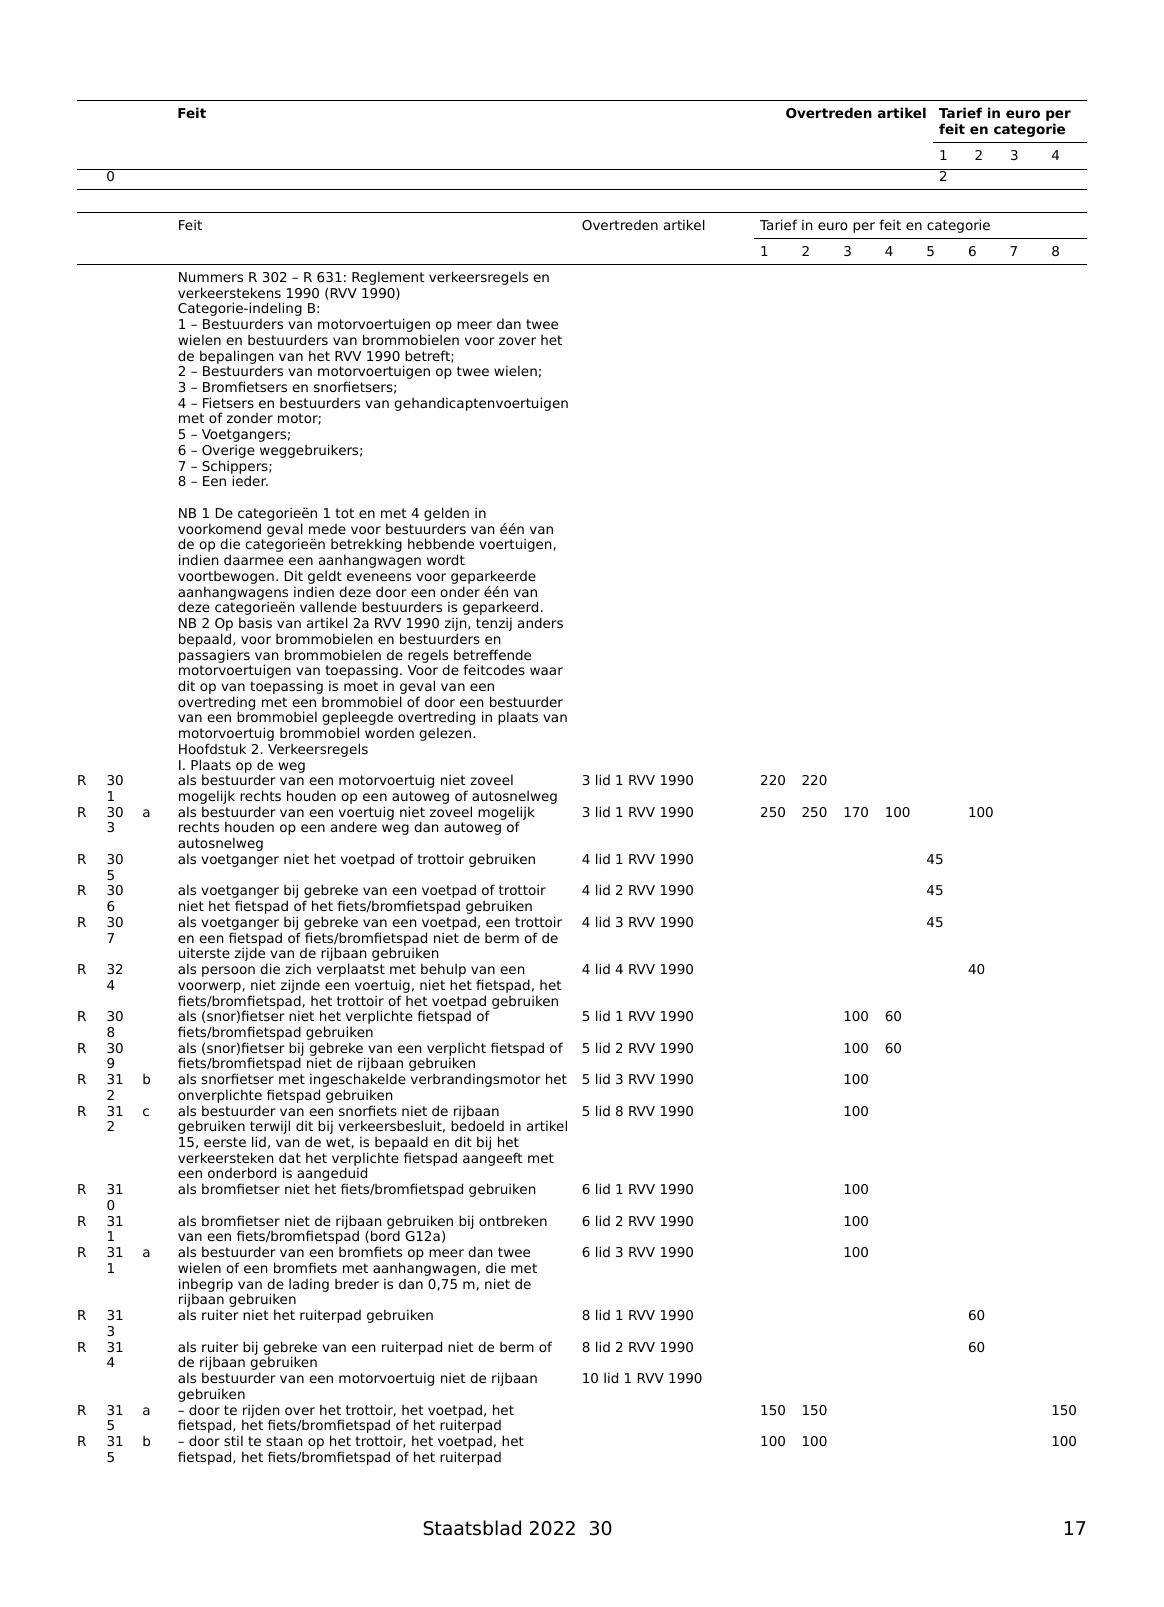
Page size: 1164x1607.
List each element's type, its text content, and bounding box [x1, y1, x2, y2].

table_cell [101, 427, 136, 443]
table_cell [576, 616, 754, 742]
table_cell a [136, 1402, 172, 1434]
table_cell [879, 1182, 920, 1213]
table_cell [796, 1245, 837, 1308]
table_cell [1004, 616, 1045, 742]
table_cell [837, 427, 879, 443]
table_cell [1045, 1308, 1087, 1339]
table_cell R [77, 1339, 101, 1371]
table_cell [754, 962, 796, 1009]
table_cell [796, 1182, 837, 1213]
table_cell [796, 364, 837, 380]
table_header Tarief in euro per feit en categorie [933, 101, 1087, 142]
table_cell [1045, 506, 1087, 616]
table_cell [879, 301, 920, 317]
table_cell [1045, 1009, 1087, 1041]
table_cell [796, 1041, 837, 1072]
table_cell [879, 1402, 920, 1434]
table_cell [136, 915, 172, 962]
table_cell 45 [920, 915, 962, 962]
table_cell als persoon die zich verplaatst met behulp van een voorwerp, niet zijnde een voertuig, niet het fietspad, het fiets/bromfietspad, het trottoir of het voetpad gebruiken [172, 962, 576, 1009]
table_cell [962, 1182, 1003, 1213]
table_cell [1004, 883, 1045, 915]
table_cell [1045, 883, 1087, 915]
table_cell [754, 852, 796, 883]
table_cell [101, 474, 136, 490]
table_cell [1004, 742, 1045, 757]
table_cell [962, 380, 1003, 396]
table_cell 60 [879, 1009, 920, 1041]
table_cell [1004, 1434, 1045, 1465]
table_cell 10 lid 1 RVV 1990 [576, 1371, 754, 1402]
table_cell 45 [920, 852, 962, 883]
table_cell 6 lid 1 RVV 1990 [576, 1182, 754, 1213]
table_cell [136, 396, 172, 427]
table_cell [754, 742, 796, 757]
table_cell [920, 506, 962, 616]
table_cell [879, 915, 920, 962]
table_cell R [77, 1434, 101, 1465]
table_cell [1045, 265, 1087, 301]
table_cell 45 [920, 883, 962, 915]
table_cell [136, 962, 172, 1009]
table_cell [920, 301, 962, 317]
table_cell [77, 459, 101, 474]
table_cell [920, 1214, 962, 1245]
table_cell [920, 1371, 962, 1402]
table_cell [754, 443, 796, 458]
table_cell 5 lid 8 RVV 1990 [576, 1104, 754, 1182]
table_cell Categorie-indeling B: [172, 301, 576, 317]
table_cell [1004, 1308, 1045, 1339]
table_cell [920, 1434, 962, 1465]
table_cell [1045, 1339, 1087, 1371]
table_cell [962, 396, 1003, 427]
table_cell [77, 427, 101, 443]
table_cell [1045, 758, 1087, 773]
table_cell [77, 1371, 101, 1402]
table_cell [576, 396, 754, 427]
table_cell R [77, 1402, 101, 1434]
table_cell [1045, 773, 1087, 804]
table_cell 4 lid 2 RVV 1990 [576, 883, 754, 915]
table_cell als voetganger bij gebreke van een voetpad of trottoir niet het fietspad of het fiets/bromfietspad gebruiken [172, 883, 576, 915]
table_cell [77, 396, 101, 427]
table_cell 5 lid 3 RVV 1990 [576, 1072, 754, 1103]
table_cell 150 [1045, 1402, 1087, 1434]
table_cell a [136, 1245, 172, 1308]
table_cell [136, 490, 172, 506]
table_cell [1004, 443, 1045, 458]
table_cell [1045, 852, 1087, 883]
table_cell [1004, 317, 1045, 364]
table_cell 3 – Bromfietsers en snorfietsers; [172, 380, 576, 396]
table_cell [879, 396, 920, 427]
table_cell 3 lid 1 RVV 1990 [576, 805, 754, 852]
table_cell [754, 616, 796, 742]
table_cell [837, 1308, 879, 1339]
table_cell [136, 265, 172, 301]
table_cell 8 lid 2 RVV 1990 [576, 1339, 754, 1371]
table_cell [1004, 396, 1045, 427]
table_cell [77, 301, 101, 317]
table_cell [1004, 1041, 1045, 1072]
table_cell [1045, 1182, 1087, 1213]
table_cell [576, 1402, 754, 1434]
table_cell [77, 506, 101, 616]
table_cell b [136, 1072, 172, 1103]
table_cell [1045, 443, 1087, 458]
table_cell [879, 1308, 920, 1339]
table_cell [754, 301, 796, 317]
table_header [136, 213, 172, 238]
table_cell 315 [101, 1402, 136, 1434]
table_cell [101, 742, 136, 757]
table_cell [1004, 1072, 1045, 1103]
table_cell [754, 915, 796, 962]
table_cell [77, 758, 101, 773]
table_cell [77, 265, 101, 301]
table_cell [1045, 459, 1087, 474]
table_cell [136, 742, 172, 757]
table_header Overtreden artikel [576, 213, 754, 238]
table_cell [754, 380, 796, 396]
table_cell 306 [101, 883, 136, 915]
table_cell 100 [837, 1182, 879, 1213]
table_cell [920, 1104, 962, 1182]
table_cell [962, 1371, 1003, 1402]
table_cell [1045, 364, 1087, 380]
table_cell [101, 396, 136, 427]
table_cell [879, 364, 920, 380]
table_cell 8 [1045, 239, 1087, 264]
table_cell [962, 301, 1003, 317]
table_cell [1045, 301, 1087, 317]
table_cell [879, 883, 920, 915]
table_cell [136, 301, 172, 317]
table_cell 150 [754, 1402, 796, 1434]
table_cell [1004, 1371, 1045, 1402]
table_header [77, 101, 100, 142]
table_cell [796, 1214, 837, 1245]
table_cell [754, 1041, 796, 1072]
table_cell 5 lid 2 RVV 1990 [576, 1041, 754, 1072]
table_cell 2 – Bestuurders van motorvoertuigen op twee wielen; [172, 364, 576, 380]
table_cell [754, 265, 796, 301]
table_cell [77, 490, 101, 506]
table_cell [101, 506, 136, 616]
table_cell [796, 742, 837, 757]
table_cell 60 [879, 1041, 920, 1072]
table_cell [920, 1009, 962, 1041]
table_cell [77, 238, 101, 264]
table_cell 8 – Een ieder. [172, 474, 576, 490]
table_cell [1004, 170, 1045, 189]
table_cell als (snor)fietser bij gebreke van een verplicht fietspad of fiets/bromfietspad niet de rijbaan gebruiken [172, 1041, 576, 1072]
table_cell 60 [962, 1308, 1003, 1339]
table_cell [1004, 1245, 1045, 1308]
table_cell [879, 380, 920, 396]
table_cell als ruiter bij gebreke van een ruiterpad niet de berm of de rijbaan gebruiken [172, 1339, 576, 1371]
table_cell [1004, 1009, 1045, 1041]
table_cell [920, 742, 962, 757]
table_cell [962, 852, 1003, 883]
table_cell [101, 459, 136, 474]
table_cell R [77, 1182, 101, 1213]
table_cell 3 [837, 239, 879, 264]
table_cell [962, 1402, 1003, 1434]
table_cell [754, 1371, 796, 1402]
table_cell [920, 1072, 962, 1103]
table_cell [1045, 317, 1087, 364]
table_cell 312 [101, 1072, 136, 1103]
table_cell [920, 1041, 962, 1072]
table_cell 314 [101, 1339, 136, 1371]
table_cell als bromfietser niet de rijbaan gebruiken bij ontbreken van een fiets/bromfietspad (bord G12a) [172, 1214, 576, 1245]
table_header [101, 213, 136, 238]
table_cell Hoofdstuk 2. Verkeersregels [172, 742, 576, 757]
table_cell [837, 443, 879, 458]
table_cell 6 [962, 239, 1003, 264]
table_cell Nummers R 302 – R 631: Reglement verkeersregels en verkeerstekens 1990 (RVV 1990) [172, 265, 576, 301]
table_cell 311 [101, 1214, 136, 1245]
table_cell [837, 301, 879, 317]
table_cell R [77, 1308, 101, 1339]
table_cell [1004, 1402, 1045, 1434]
table_cell [879, 459, 920, 474]
table_cell [837, 616, 879, 742]
table_cell [101, 317, 136, 364]
table_cell [837, 474, 879, 490]
table_cell 3 [1004, 143, 1045, 168]
table_cell [837, 852, 879, 883]
table_cell [754, 758, 796, 773]
table_cell [837, 380, 879, 396]
table_cell [837, 364, 879, 380]
table_cell [1004, 962, 1045, 1009]
table_cell [576, 742, 754, 757]
table_cell [879, 474, 920, 490]
table_cell 313 [101, 1308, 136, 1339]
table_cell 40 [962, 962, 1003, 1009]
table_cell [920, 317, 962, 364]
table_cell [1045, 1245, 1087, 1308]
table_cell 307 [101, 915, 136, 962]
table_cell [879, 962, 920, 1009]
table_cell als voetganger bij gebreke van een voetpad, een trottoir en een fietspad of fiets/bromfietspad niet de berm of de uiterste zijde van de rijbaan gebruiken [172, 915, 576, 962]
table_cell [1045, 490, 1087, 506]
table_cell I. Plaats op de weg [172, 758, 576, 773]
table_cell [1004, 773, 1045, 804]
table_cell [77, 142, 100, 168]
table_cell [576, 459, 754, 474]
table_cell 2 [969, 143, 1004, 168]
table_cell [796, 758, 837, 773]
table_cell 5 [920, 239, 962, 264]
table_cell [101, 265, 136, 301]
table_cell als bestuurder van een motorvoertuig niet zoveel mogelijk rechts houden op een autoweg of autosnelweg [172, 773, 576, 804]
table_cell [136, 1041, 172, 1072]
table_cell [879, 1214, 920, 1245]
table_cell [136, 1182, 172, 1213]
table_cell R [77, 1072, 101, 1103]
table_cell [1004, 1339, 1045, 1371]
table_cell [754, 317, 796, 364]
table_cell 309 [101, 1041, 136, 1072]
table_cell [576, 1434, 754, 1465]
table_cell [796, 427, 837, 443]
table_cell 6 lid 2 RVV 1990 [576, 1214, 754, 1245]
table_cell als (snor)fietser niet het verplichte fietspad of fiets/bromfietspad gebruiken [172, 1009, 576, 1041]
table_cell [879, 1104, 920, 1182]
table_cell [837, 742, 879, 757]
table_cell 100 [1045, 1434, 1087, 1465]
table_cell [1045, 742, 1087, 757]
table_cell [101, 758, 136, 773]
table_cell [1045, 396, 1087, 427]
table_cell 250 [796, 805, 837, 852]
table_cell [754, 490, 796, 506]
table_cell 100 [879, 805, 920, 852]
table_cell [101, 380, 136, 396]
table_cell [879, 443, 920, 458]
table_cell 4 [1045, 143, 1087, 168]
table_cell 4 – Fietsers en bestuurders van gehandicaptenvoertuigen met of zonder motor; [172, 396, 576, 427]
table_cell [796, 396, 837, 427]
table_cell [754, 1308, 796, 1339]
table_cell 4 lid 3 RVV 1990 [576, 915, 754, 962]
table_cell 6 – Overige weggebruikers; [172, 443, 576, 458]
table_cell [136, 443, 172, 458]
table_cell 250 [754, 805, 796, 852]
table_cell [962, 490, 1003, 506]
table_cell [796, 1308, 837, 1339]
table_cell [962, 1104, 1003, 1182]
table_cell [796, 1009, 837, 1041]
table_cell [136, 170, 171, 189]
table_cell 100 [837, 1041, 879, 1072]
table_cell R [77, 883, 101, 915]
table_cell [920, 1182, 962, 1213]
table_cell [101, 443, 136, 458]
table_cell [837, 317, 879, 364]
table_cell 2 [796, 239, 837, 264]
table_cell [77, 380, 101, 396]
table_cell als voetganger niet het voetpad of trottoir gebruiken [172, 852, 576, 883]
table_cell als snorfietser met ingeschakelde verbrandingsmotor het onverplichte fietspad gebruiken [172, 1072, 576, 1103]
table_cell [962, 459, 1003, 474]
table_cell – door stil te staan op het trottoir, het voetpad, het fietspad, het fiets/bromfietspad of het ruiterpad [172, 1434, 576, 1465]
table_cell 5 – Voetgangers; [172, 427, 576, 443]
table_cell 301 [101, 773, 136, 804]
table_cell – door te rijden over het trottoir, het voetpad, het fietspad, het fiets/bromfietspad of het ruiterpad [172, 1402, 576, 1434]
table_cell [796, 443, 837, 458]
table_cell [920, 758, 962, 773]
table_cell [879, 265, 920, 301]
table_cell 311 [101, 1245, 136, 1308]
table_cell als bromfietser niet het fiets/bromfietspad gebruiken [172, 1182, 576, 1213]
table_header Tarief in euro per feit en categorie [754, 213, 1087, 238]
table_cell 100 [962, 805, 1003, 852]
table_cell [837, 1402, 879, 1434]
table_cell [962, 1245, 1003, 1308]
table_cell [1004, 301, 1045, 317]
table_cell 7 – Schippers; [172, 459, 576, 474]
table_cell [1004, 915, 1045, 962]
table_cell [1004, 805, 1045, 852]
table_cell [172, 490, 576, 506]
table_cell [136, 317, 172, 364]
table_cell [879, 1371, 920, 1402]
table_cell [171, 142, 779, 168]
table_cell [1004, 380, 1045, 396]
table_cell 220 [796, 773, 837, 804]
table_cell 305 [101, 852, 136, 883]
table_cell [1045, 1214, 1087, 1245]
table_cell [879, 773, 920, 804]
table_cell [920, 380, 962, 396]
table_cell [879, 317, 920, 364]
table_cell [837, 883, 879, 915]
table_cell [576, 758, 754, 773]
table_cell [136, 1009, 172, 1041]
table_cell [1004, 1214, 1045, 1245]
table_header [100, 101, 136, 142]
table_cell [1045, 474, 1087, 490]
table_cell [101, 1371, 136, 1402]
table_cell [136, 1371, 172, 1402]
table_cell [962, 317, 1003, 364]
table_cell [136, 883, 172, 915]
table_cell [796, 1371, 837, 1402]
table_cell [796, 852, 837, 883]
table_cell [1004, 459, 1045, 474]
table_cell als bestuurder van een voertuig niet zoveel mogelijk rechts houden op een andere weg dan autoweg of autosnelweg [172, 805, 576, 852]
table_cell [962, 1434, 1003, 1465]
table_cell 4 lid 1 RVV 1990 [576, 852, 754, 883]
table_cell [780, 170, 933, 189]
table_cell 100 [796, 1434, 837, 1465]
table_cell [576, 427, 754, 443]
table_cell [136, 616, 172, 742]
table_cell NB 1 De categorieën 1 tot en met 4 gelden in voorkomend geval mede voor bestuurders van één van de op die categorieën betrekking hebbende voertuigen, indien daarmee een aanhangwagen wordt voortbewogen. Dit geldt eveneens voor geparkeerde aanhangwagens indien deze door een onder één van deze categorieën vallende bestuurders is geparkeerd. [172, 506, 576, 616]
table_cell [576, 443, 754, 458]
table_cell R [77, 773, 101, 804]
table_cell [1045, 915, 1087, 962]
table_cell [879, 758, 920, 773]
table_cell NB 2 Op basis van artikel 2a RVV 1990 zijn, tenzij anders bepaald, voor brommobielen en bestuurders en passagiers van brommobielen de regels betreffende motorvoertuigen van toepassing. Voor de feitcodes waar dit op van toepassing is moet in geval van een overtreding met een brommobiel of door een bestuurder van een brommobiel gepleegde overtreding in plaats van motorvoertuig brommobiel worden gelezen. [172, 616, 576, 742]
table_cell [1004, 427, 1045, 443]
table_cell [1004, 1104, 1045, 1182]
table_cell 3 lid 1 RVV 1990 [576, 773, 754, 804]
table_cell [1004, 1182, 1045, 1213]
table_cell 100 [837, 1104, 879, 1182]
table_cell [879, 742, 920, 757]
table_cell [879, 1245, 920, 1308]
table_cell [962, 265, 1003, 301]
table_cell 5 lid 1 RVV 1990 [576, 1009, 754, 1041]
table_cell [136, 459, 172, 474]
table_cell [77, 170, 100, 189]
table_header Overtreden artikel [780, 101, 933, 142]
table_cell [1045, 380, 1087, 396]
table_cell R [77, 1041, 101, 1072]
table_cell 0 [100, 170, 136, 189]
table_cell [796, 883, 837, 915]
table_cell [101, 616, 136, 742]
table_cell [136, 506, 172, 616]
table_cell [962, 506, 1003, 616]
table_cell R [77, 1104, 101, 1182]
table_cell [879, 1434, 920, 1465]
table_cell [101, 490, 136, 506]
table_cell [754, 459, 796, 474]
table_cell [796, 962, 837, 1009]
table_cell [576, 301, 754, 317]
table_header Feit [172, 213, 576, 238]
table_cell R [77, 962, 101, 1009]
table_cell 100 [837, 1214, 879, 1245]
table_cell [796, 459, 837, 474]
table_cell 4 lid 4 RVV 1990 [576, 962, 754, 1009]
table_cell R [77, 1009, 101, 1041]
table_cell [136, 427, 172, 443]
table_cell [962, 1041, 1003, 1072]
table_cell [77, 742, 101, 757]
table_cell b [136, 1434, 172, 1465]
table_cell [101, 364, 136, 380]
table_cell [77, 616, 101, 742]
table_cell [920, 427, 962, 443]
table_cell [837, 490, 879, 506]
table_cell [969, 170, 1004, 189]
table_cell [796, 506, 837, 616]
table_cell [1004, 852, 1045, 883]
table_cell [837, 506, 879, 616]
table_cell [1004, 506, 1045, 616]
table_cell 60 [962, 1339, 1003, 1371]
table_cell [962, 443, 1003, 458]
table_cell 150 [796, 1402, 837, 1434]
table_cell R [77, 1214, 101, 1245]
table_cell [754, 1072, 796, 1103]
table_cell als bestuurder van een snorfiets niet de rijbaan gebruiken terwijl dit bij verkeersbesluit, bedoeld in artikel 15, eerste lid, van de wet, is bepaald en dit bij het verkeersteken dat het verplichte fietspad aangeeft met een onderbord is aangeduid [172, 1104, 576, 1182]
table_cell [136, 1308, 172, 1339]
table_cell [576, 380, 754, 396]
table_cell als bestuurder van een bromfiets op meer dan twee wielen of een bromfiets met aanhangwagen, die met inbegrip van de lading breder is dan 0,75 m, niet de rijbaan gebruiken [172, 1245, 576, 1308]
table_cell [100, 142, 136, 168]
table_cell [879, 852, 920, 883]
table_cell [837, 265, 879, 301]
table_cell [1045, 1041, 1087, 1072]
table_header [77, 213, 101, 238]
table_cell 170 [837, 805, 879, 852]
table_cell [101, 238, 136, 264]
table_cell [796, 1104, 837, 1182]
table_cell [837, 1434, 879, 1465]
table_cell [962, 758, 1003, 773]
table_cell [796, 915, 837, 962]
table_cell R [77, 805, 101, 852]
table_cell [920, 443, 962, 458]
table_cell [962, 915, 1003, 962]
table_cell [920, 1402, 962, 1434]
table_cell [576, 238, 754, 264]
table_cell [837, 459, 879, 474]
table_cell [837, 758, 879, 773]
table_cell [879, 506, 920, 616]
table_cell 8 lid 1 RVV 1990 [576, 1308, 754, 1339]
table_cell [879, 1339, 920, 1371]
table_cell [796, 317, 837, 364]
table_cell [77, 364, 101, 380]
table_cell [171, 170, 779, 189]
table_cell [920, 616, 962, 742]
table_cell [754, 883, 796, 915]
table_cell [576, 364, 754, 380]
table_cell [1045, 1072, 1087, 1103]
table_header [136, 101, 171, 142]
table_cell [101, 301, 136, 317]
table_cell [879, 616, 920, 742]
table_cell [1004, 265, 1045, 301]
table_cell [962, 1009, 1003, 1041]
table_cell [796, 301, 837, 317]
table_cell [879, 1072, 920, 1103]
table_cell R [77, 852, 101, 883]
table_cell 1 – Bestuurders van motorvoertuigen op meer dan twee wielen en bestuurders van brommobielen voor zover het de bepalingen van het RVV 1990 betreft; [172, 317, 576, 364]
table_cell [136, 1339, 172, 1371]
table_cell [962, 883, 1003, 915]
table_cell [796, 1339, 837, 1371]
table_cell [920, 962, 962, 1009]
table_cell [136, 1214, 172, 1245]
table_cell [136, 852, 172, 883]
table_cell 303 [101, 805, 136, 852]
table_cell 1 [754, 239, 796, 264]
table_cell R [77, 1245, 101, 1308]
table_cell als ruiter niet het ruiterpad gebruiken [172, 1308, 576, 1339]
table_cell 220 [754, 773, 796, 804]
table_cell a [136, 805, 172, 852]
table_cell [962, 364, 1003, 380]
table_cell 1 [933, 143, 968, 168]
table_cell [796, 1072, 837, 1103]
table_cell [920, 805, 962, 852]
table_cell [920, 1339, 962, 1371]
table_cell 2 [933, 170, 968, 189]
table_cell [796, 616, 837, 742]
table_cell [754, 506, 796, 616]
table_cell [1004, 758, 1045, 773]
table_cell [837, 396, 879, 427]
table_cell [754, 1104, 796, 1182]
table_header Feit [171, 101, 779, 142]
table_cell [1045, 1104, 1087, 1182]
table_cell [962, 474, 1003, 490]
table_cell [1045, 805, 1087, 852]
table_cell [962, 427, 1003, 443]
table_cell [754, 474, 796, 490]
table_cell R [77, 915, 101, 962]
table_cell [837, 1339, 879, 1371]
table_cell [754, 427, 796, 443]
table_cell [796, 265, 837, 301]
table_cell [920, 265, 962, 301]
table_cell [576, 506, 754, 616]
table_cell [920, 1308, 962, 1339]
table_cell 100 [754, 1434, 796, 1465]
table_cell [920, 396, 962, 427]
table_cell [837, 962, 879, 1009]
table_cell [920, 1245, 962, 1308]
table_cell [1045, 616, 1087, 742]
table_cell [754, 1182, 796, 1213]
table_cell [879, 427, 920, 443]
table_cell [576, 317, 754, 364]
table_cell [77, 317, 101, 364]
table_cell [837, 773, 879, 804]
table_cell [1045, 962, 1087, 1009]
table_cell [962, 773, 1003, 804]
table_cell [962, 1072, 1003, 1103]
table_cell [136, 758, 172, 773]
table_cell [754, 1339, 796, 1371]
table_cell [920, 474, 962, 490]
table_cell [796, 474, 837, 490]
table_cell [1045, 170, 1087, 189]
table_cell [1004, 490, 1045, 506]
table_cell [1045, 1371, 1087, 1402]
table_cell [920, 773, 962, 804]
table_cell [576, 265, 754, 301]
table_cell [879, 490, 920, 506]
table_cell [136, 380, 172, 396]
table_cell [136, 142, 171, 168]
table_cell 100 [837, 1245, 879, 1308]
table_cell [1045, 427, 1087, 443]
table_cell 100 [837, 1009, 879, 1041]
table_cell [920, 364, 962, 380]
table_cell [172, 238, 576, 264]
table_cell [754, 364, 796, 380]
table_cell [962, 742, 1003, 757]
table_cell c [136, 1104, 172, 1182]
table_cell [754, 396, 796, 427]
table_cell [77, 443, 101, 458]
table_cell 310 [101, 1182, 136, 1213]
table_cell 4 [879, 239, 920, 264]
table_cell [962, 616, 1003, 742]
table_cell [136, 773, 172, 804]
table_cell [754, 1245, 796, 1308]
table_cell [1004, 364, 1045, 380]
table_cell [1004, 474, 1045, 490]
table_cell 308 [101, 1009, 136, 1041]
table_cell [754, 1009, 796, 1041]
table_cell 324 [101, 962, 136, 1009]
table_cell [780, 142, 933, 168]
table_cell [837, 1371, 879, 1402]
table_cell 100 [837, 1072, 879, 1103]
table_cell [136, 364, 172, 380]
table_cell [136, 238, 172, 264]
table_cell [77, 474, 101, 490]
table_cell 312 [101, 1104, 136, 1182]
table_cell [796, 380, 837, 396]
table_cell [576, 474, 754, 490]
table_cell [796, 490, 837, 506]
table_cell [136, 474, 172, 490]
table_cell als bestuurder van een motorvoertuig niet de rijbaan gebruiken [172, 1371, 576, 1402]
table_cell [837, 915, 879, 962]
table_cell [920, 490, 962, 506]
table_cell [920, 459, 962, 474]
table_cell [576, 490, 754, 506]
table_cell 6 lid 3 RVV 1990 [576, 1245, 754, 1308]
table_cell [962, 1214, 1003, 1245]
table_cell 7 [1004, 239, 1045, 264]
table_cell [754, 1214, 796, 1245]
table_cell 315 [101, 1434, 136, 1465]
